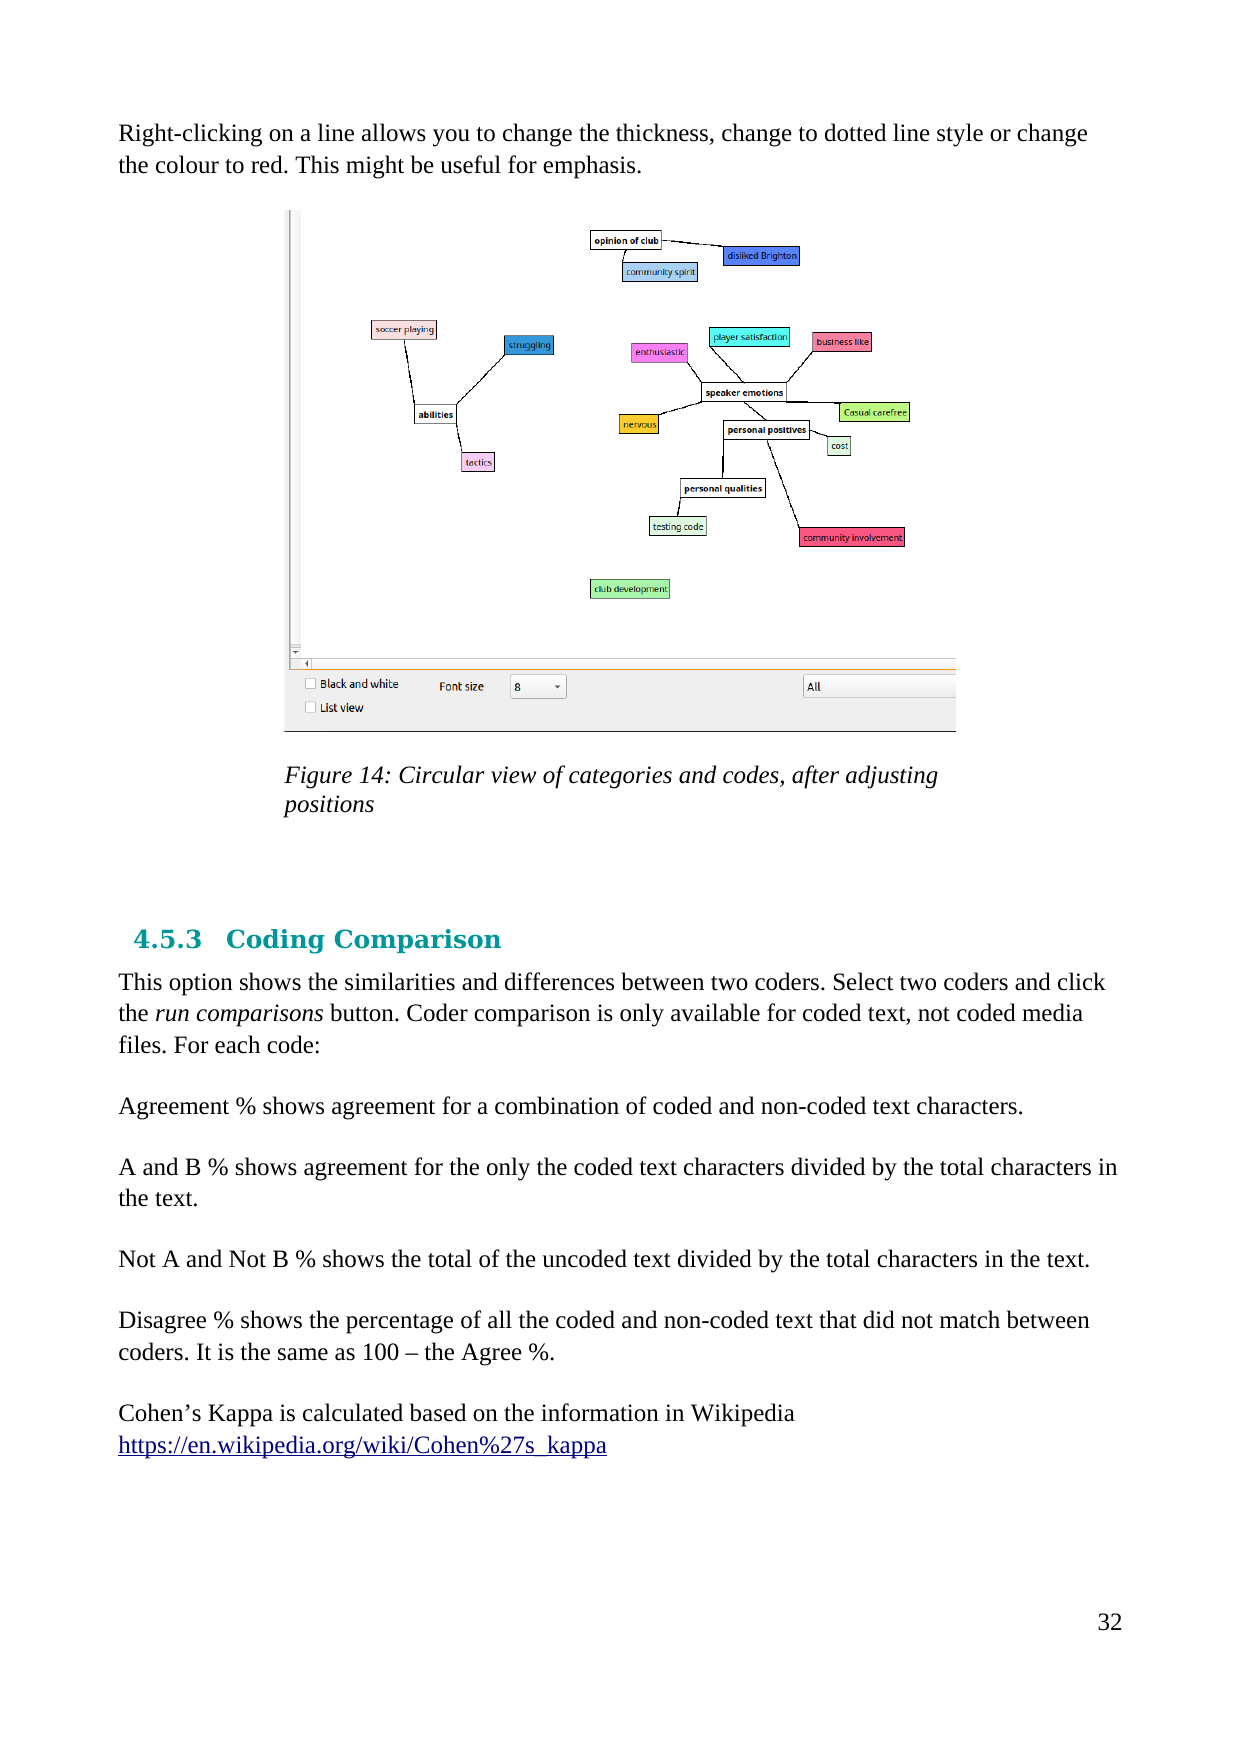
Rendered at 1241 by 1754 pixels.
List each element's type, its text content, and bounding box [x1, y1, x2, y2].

subtitle Coding Comparison [124, 925, 1122, 954]
text Cohen’s Kappa is calculated based on the information in Wikipedia https://en.wikipedia.org/wiki/Cohen%27s_kappa [118, 1398, 1122, 1458]
text Figure 14: Circular view of categories and codes, after adjusting positions [284, 732, 956, 818]
text Right-clicking on a line allows you to change the thickness, change to dotted line style or change the colour to red. This might be useful for emphasis. [118, 118, 1122, 178]
text This option shows the similarities and differences between two coders. Select two coders and click the run comparisons button. Coder comparison is only available for coded text, not coded media files. For each code: [118, 967, 1122, 1059]
text Disagree % shows the percentage of all the coded and non-coded text that did not match between coders. It is the same as 100 – the Agree %. [118, 1306, 1122, 1366]
text A and B % shows agreement for the only the coded text characters divided by the total characters in the text. [118, 1152, 1122, 1212]
text Agreement % shows agreement for a combination of coded and non-coded text characters. [118, 1091, 1122, 1120]
picture [284, 210, 956, 732]
text Not A and Not B % shows the total of the uncoded text divided by the total characters in the text. [118, 1244, 1122, 1273]
